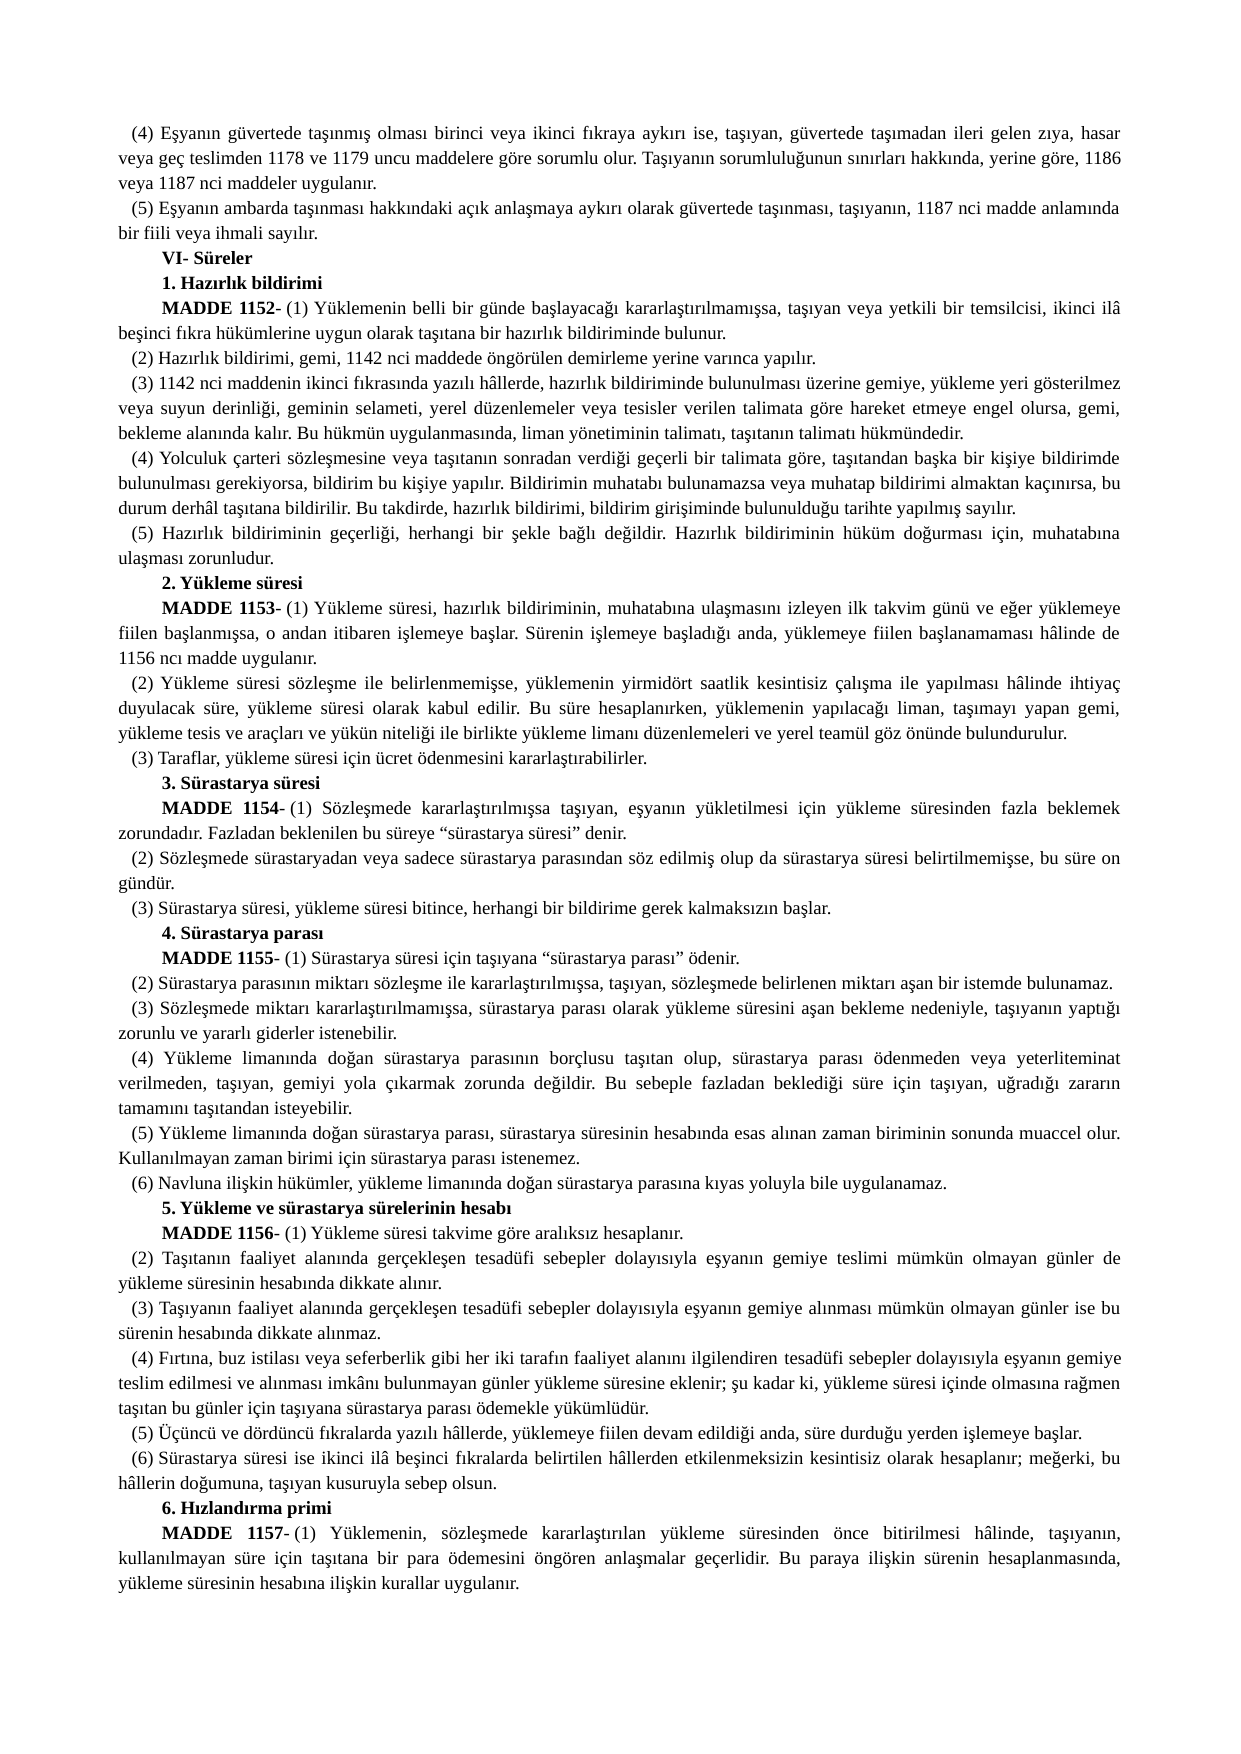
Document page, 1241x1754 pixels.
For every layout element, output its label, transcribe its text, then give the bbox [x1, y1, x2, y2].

text (3) Sürastarya süresi, yükleme süresi bitince, herhangi bir bildirime gerek kalmaksızın başlar. [118, 893, 1122, 918]
text 3. Sürastarya süresi [118, 768, 1122, 793]
text MADDE 1153- (1) Yükleme süresi, hazırlık bildiriminin, muhatabına ulaşmasını izleyen ilk takvim günü ve eğer yüklemeye fiilen başlanmışsa, o andan itibaren işlemeye başlar. Sürenin işlemeye başladığı anda, yüklemeye fiilen başlanamaması hâlinde de 1156 ncı madde uygulanır. [118, 593, 1122, 668]
text 2. Yükleme süresi [118, 568, 1122, 593]
text (3) Taraflar, yükleme süresi için ücret ödenmesini kararlaştırabilirler. [118, 743, 1122, 768]
text 6. Hızlandırma primi [118, 1493, 1122, 1518]
text MADDE 1156- (1) Yükleme süresi takvime göre aralıksız hesaplanır. [118, 1218, 1122, 1243]
text 4. Sürastarya parası [118, 918, 1122, 943]
text MADDE 1157- (1) Yüklemenin, sözleşmede kararlaştırılan yükleme süresinden önce bitirilmesi hâlinde, taşıyanın, kullanılmayan süre için taşıtana bir para ödemesini öngören anlaşmalar geçerlidir. Bu paraya ilişkin sürenin hesaplanmasında, yükleme süresinin hesabına ilişkin kurallar uygulanır. [118, 1518, 1122, 1593]
text VI- Süreler [118, 243, 1122, 268]
text (6) Sürastarya süresi ise ikinci ilâ beşinci fıkralarda belirtilen hâllerden etkilenmeksizin kesintisiz olarak hesaplanır; meğerki, bu hâllerin doğumuna, taşıyan kusuruyla sebep olsun. [118, 1443, 1122, 1493]
text (5) Yükleme limanında doğan sürastarya parası, sürastarya süresinin hesabında esas alınan zaman biriminin sonunda muaccel olur. Kullanılmayan zaman birimi için sürastarya parası istenemez. [118, 1118, 1122, 1168]
text 5. Yükleme ve sürastarya sürelerinin hesabı [118, 1193, 1122, 1218]
text (2) Yükleme süresi sözleşme ile belirlenmemişse, yüklemenin yirmidört saatlik kesintisiz çalışma ile yapılması hâlinde ihtiyaç duyulacak süre, yükleme süresi olarak kabul edilir. Bu süre hesaplanırken, yüklemenin yapılacağı liman, taşımayı yapan gemi, yükleme tesis ve araçları ve yükün niteliği ile birlikte yükleme limanı düzenlemeleri ve yerel teamül göz önünde bulundurulur. [118, 668, 1122, 743]
text (4) Fırtına, buz istilası veya seferberlik gibi her iki tarafın faaliyet alanını ilgilendiren tesadüfi sebepler dolayısıyla eşyanın gemiye teslim edilmesi ve alınması imkânı bulunmayan günler yükleme süresine eklenir; şu kadar ki, yükleme süresi içinde olmasına rağmen taşıtan bu günler için taşıyana sürastarya parası ödemekle yükümlüdür. [118, 1343, 1122, 1418]
text (3) Taşıyanın faaliyet alanında gerçekleşen tesadüfi sebepler dolayısıyla eşyanın gemiye alınması mümkün olmayan günler ise bu sürenin hesabında dikkate alınmaz. [118, 1293, 1122, 1343]
text (4) Eşyanın güvertede taşınmış olması birinci veya ikinci fıkraya aykırı ise, taşıyan, güvertede taşımadan ileri gelen zıya, hasar veya geç teslimden 1178 ve 1179 uncu maddelere göre sorumlu olur. Taşıyanın sorumluluğunun sınırları hakkında, yerine göre, 1186 veya 1187 nci maddeler uygulanır. [118, 118, 1122, 193]
text (3) 1142 nci maddenin ikinci fıkrasında yazılı hâllerde, hazırlık bildiriminde bulunulması üzerine gemiye, yükleme yeri gösterilmez veya suyun derinliği, geminin selameti, yerel düzenlemeler veya tesisler verilen talimata göre hareket etmeye engel olursa, gemi, bekleme alanında kalır. Bu hükmün uygulanmasında, liman yönetiminin talimatı, taşıtanın talimatı hükmündedir. [118, 368, 1122, 443]
text (4) Yükleme limanında doğan sürastarya parasının borçlusu taşıtan olup, sürastarya parası ödenmeden veya yeterliteminat verilmeden, taşıyan, gemiyi yola çıkarmak zorunda değildir. Bu sebeple fazladan beklediği süre için taşıyan, uğradığı zararın tamamını taşıtandan isteyebilir. [118, 1043, 1122, 1118]
text (2) Sözleşmede sürastaryadan veya sadece sürastarya parasından söz edilmiş olup da sürastarya süresi belirtilmemişse, bu süre on gündür. [118, 843, 1122, 893]
text (5) Hazırlık bildiriminin geçerliği, herhangi bir şekle bağlı değildir. Hazırlık bildiriminin hüküm doğurması için, muhatabına ulaşması zorunludur. [118, 518, 1122, 568]
text (5) Üçüncü ve dördüncü fıkralarda yazılı hâllerde, yüklemeye fiilen devam edildiği anda, süre durduğu yerden işlemeye başlar. [118, 1418, 1122, 1443]
text 1. Hazırlık bildirimi [118, 268, 1122, 293]
text (2) Hazırlık bildirimi, gemi, 1142 nci maddede öngörülen demirleme yerine varınca yapılır. [118, 343, 1122, 368]
text (4) Yolculuk çarteri sözleşmesine veya taşıtanın sonradan verdiği geçerli bir talimata göre, taşıtandan başka bir kişiye bildirimde bulunulması gerekiyorsa, bildirim bu kişiye yapılır. Bildirimin muhatabı bulunamazsa veya muhatap bildirimi almaktan kaçınırsa, bu durum derhâl taşıtana bildirilir. Bu takdirde, hazırlık bildirimi, bildirim girişiminde bulunulduğu tarihte yapılmış sayılır. [118, 443, 1122, 518]
text MADDE 1154- (1) Sözleşmede kararlaştırılmışsa taşıyan, eşyanın yükletilmesi için yükleme süresinden fazla beklemek zorundadır. Fazladan beklenilen bu süreye “sürastarya süresi” denir. [118, 793, 1122, 843]
text (3) Sözleşmede miktarı kararlaştırılmamışsa, sürastarya parası olarak yükleme süresini aşan bekleme nedeniyle, taşıyanın yaptığı zorunlu ve yararlı giderler istenebilir. [118, 993, 1122, 1043]
text MADDE 1155- (1) Sürastarya süresi için taşıyana “sürastarya parası” ödenir. [118, 943, 1122, 968]
text (2) Taşıtanın faaliyet alanında gerçekleşen tesadüfi sebepler dolayısıyla eşyanın gemiye teslimi mümkün olmayan günler de yükleme süresinin hesabında dikkate alınır. [118, 1243, 1122, 1293]
text (6) Navluna ilişkin hükümler, yükleme limanında doğan sürastarya parasına kıyas yoluyla bile uygulanamaz. [118, 1168, 1122, 1193]
text MADDE 1152- (1) Yüklemenin belli bir günde başlayacağı kararlaştırılmamışsa, taşıyan veya yetkili bir temsilcisi, ikinci ilâ beşinci fıkra hükümlerine uygun olarak taşıtana bir hazırlık bildiriminde bulunur. [118, 293, 1122, 343]
text (5) Eşyanın ambarda taşınması hakkındaki açık anlaşmaya aykırı olarak güvertede taşınması, taşıyanın, 1187 nci madde anlamında bir fiili veya ihmali sayılır. [118, 193, 1122, 243]
text (2) Sürastarya parasının miktarı sözleşme ile kararlaştırılmışsa, taşıyan, sözleşmede belirlenen miktarı aşan bir istemde bulunamaz. [118, 968, 1122, 993]
